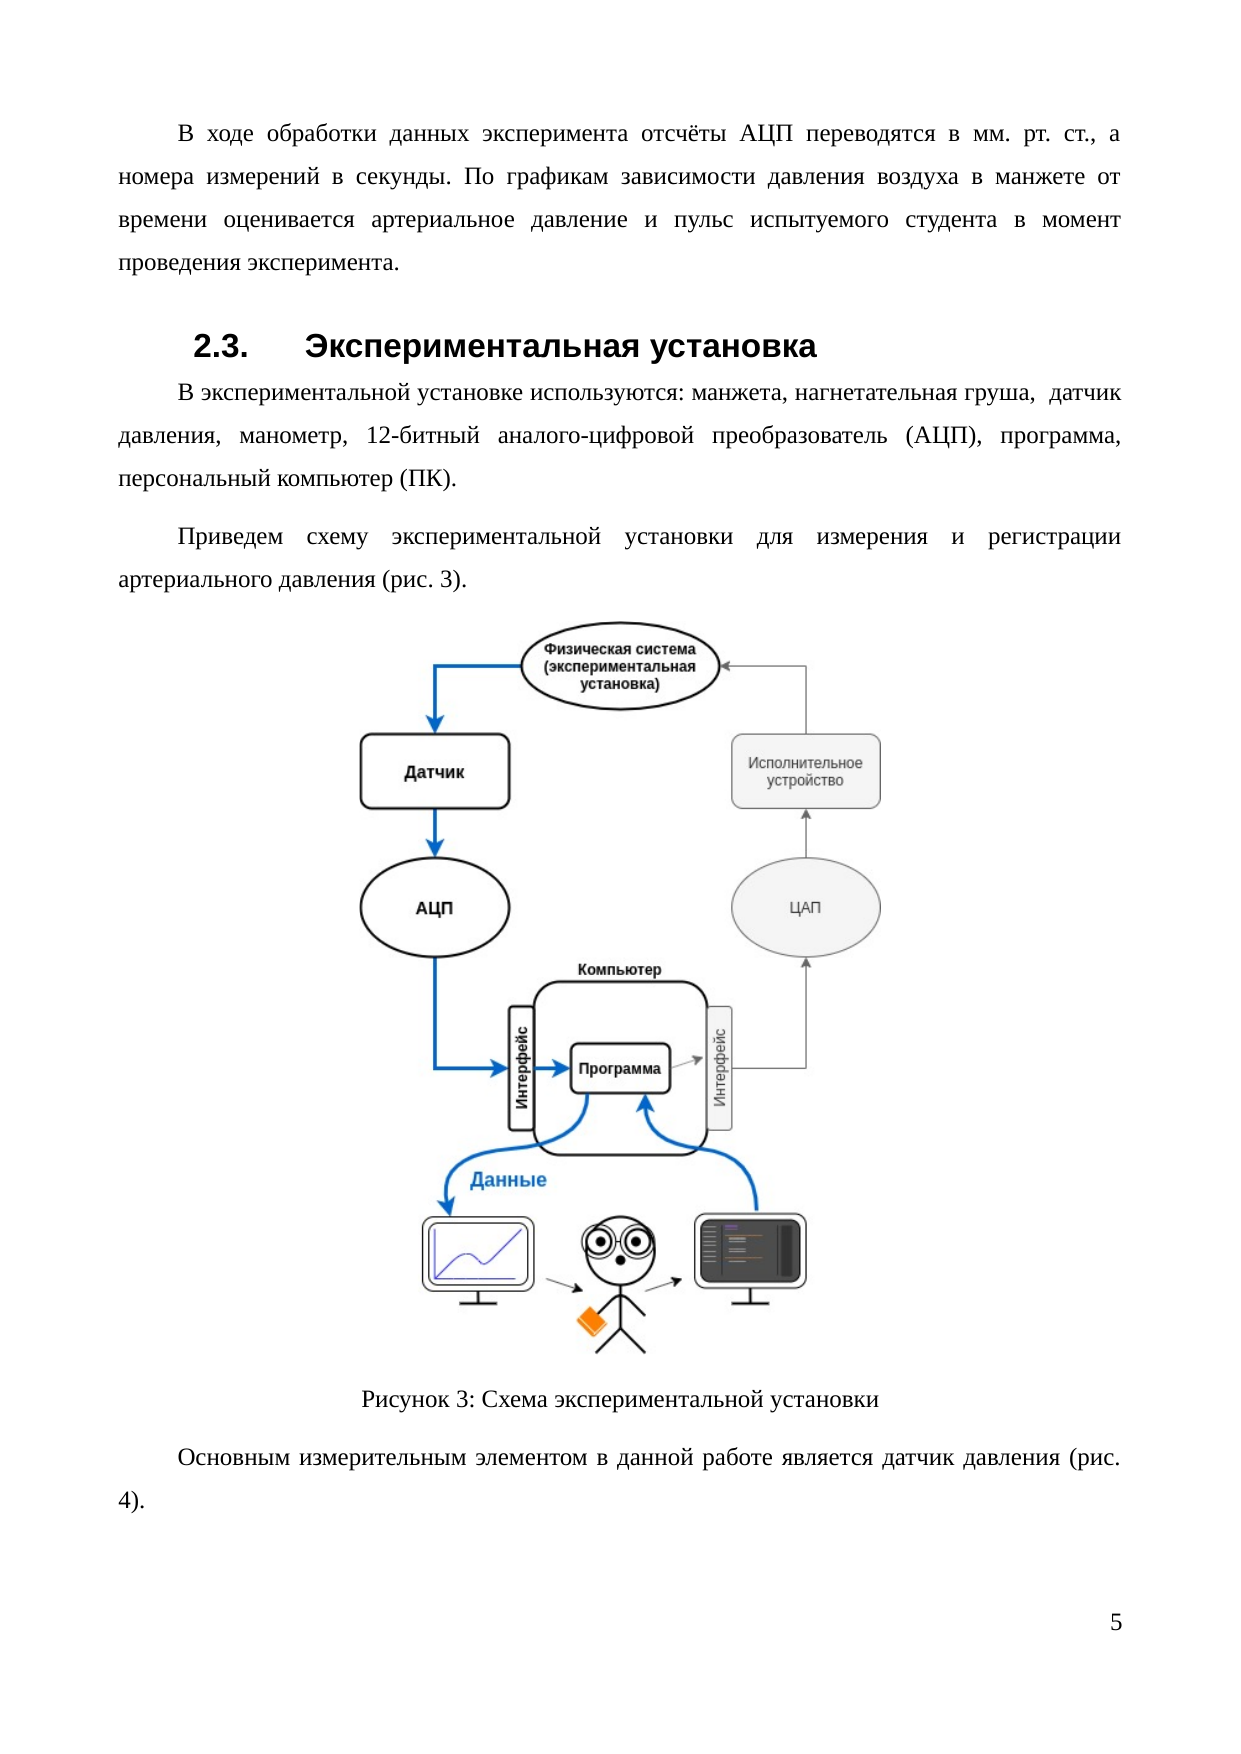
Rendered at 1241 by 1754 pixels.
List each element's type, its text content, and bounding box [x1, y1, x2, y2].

picture [359, 621, 881, 1355]
subtitle Экспериментальная установка [193, 326, 1122, 364]
text Приведем схему экспериментальной установки для измерения и регистрации артериального давления (рис. 3). [118, 521, 1122, 593]
text В экспериментальной установке используются: манжета, нагнетательная груша, датчик давления, манометр, 12-битный аналого-цифровой преобразователь (АЦП), программа, персональный компьютер (ПК). [118, 377, 1122, 492]
text Основным измерительным элементом в данной работе является датчик давления (рис. 4). [118, 1442, 1122, 1513]
text Рисунок 3: Схема экспериментальной установки [118, 1384, 1122, 1413]
text В ходе обработки данных эксперимента отсчёты АЦП переводятся в мм. рт. ст., а номера измерений в секунды. По графикам зависимости давления воздуха в манжете от времени оценивается артериальное давление и пульс испытуемого студента в момент проведения эксперимента. [118, 118, 1122, 276]
